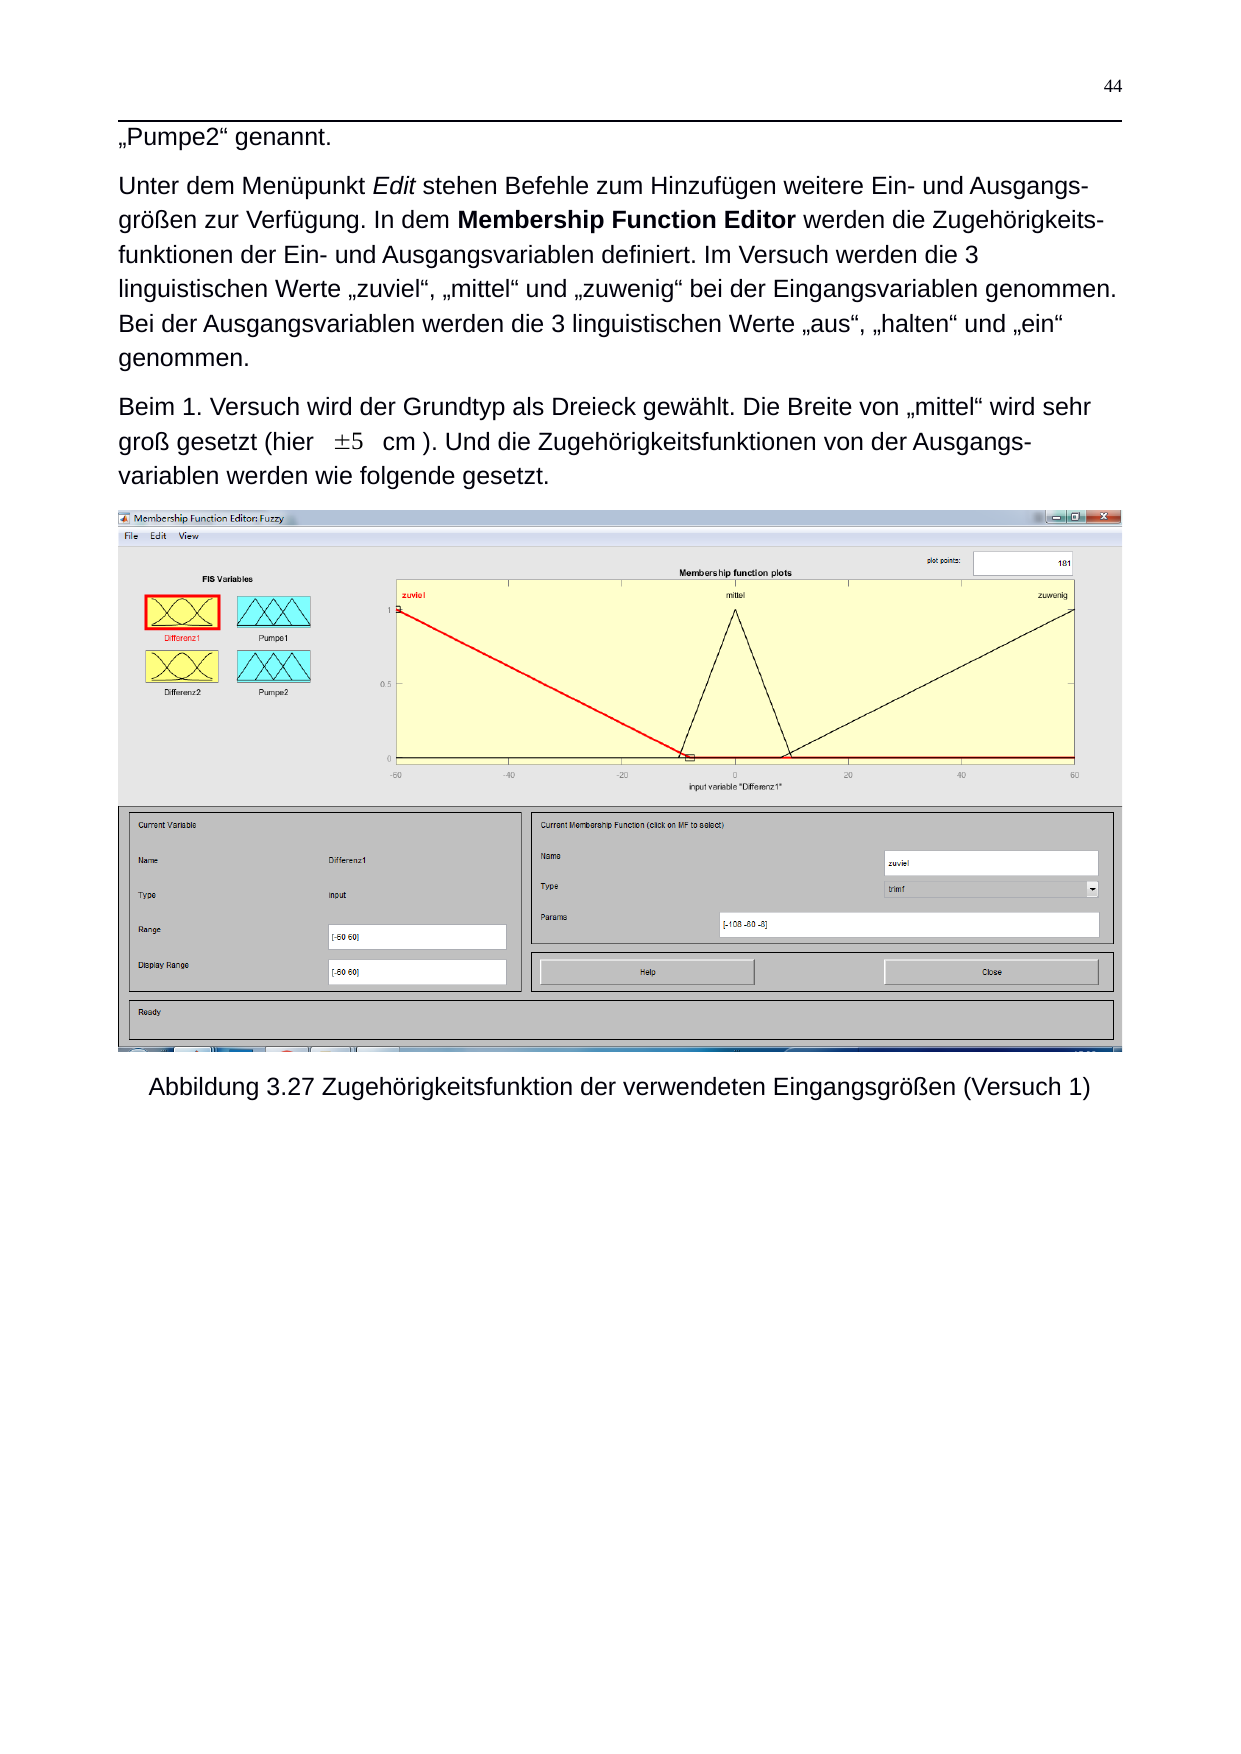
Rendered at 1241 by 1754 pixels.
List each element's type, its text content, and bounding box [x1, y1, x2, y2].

text Unter dem Menüpunkt Edit stehen Befehle zum Hinzufügen weitere Ein- und Ausgangs-größen zur Verfügung. In dem Membership Function Editor werden die Zugehörigkeits-funktionen der Ein- und Ausgangsvariablen definiert. Im Versuch werden die 3 linguistischen Werte „zuviel“, „mittel“ und „zuwenig“ bei der Eingangsvariablen genommen. Bei der Ausgangsvariablen werden die 3 linguistischen Werte „aus“, „halten“ und „ein“ genommen. [118, 171, 1122, 372]
text Abbildung 3.27 Zugehörigkeitsfunktion der verwendeten Eingangsgrößen (Versuch 1) [118, 1072, 1122, 1100]
text Beim 1. Versuch wird der Grundtyp als Dreieck gewählt. Die Breite von „mittel“ wird sehr groß gesetzt (hiercm ). Und die Zugehörigkeitsfunktionen von der Ausgangs-variablen werden wie folgende gesetzt. [118, 392, 1122, 490]
picture [118, 510, 1123, 1052]
text „Pumpe2“ genannt. [118, 122, 1122, 151]
